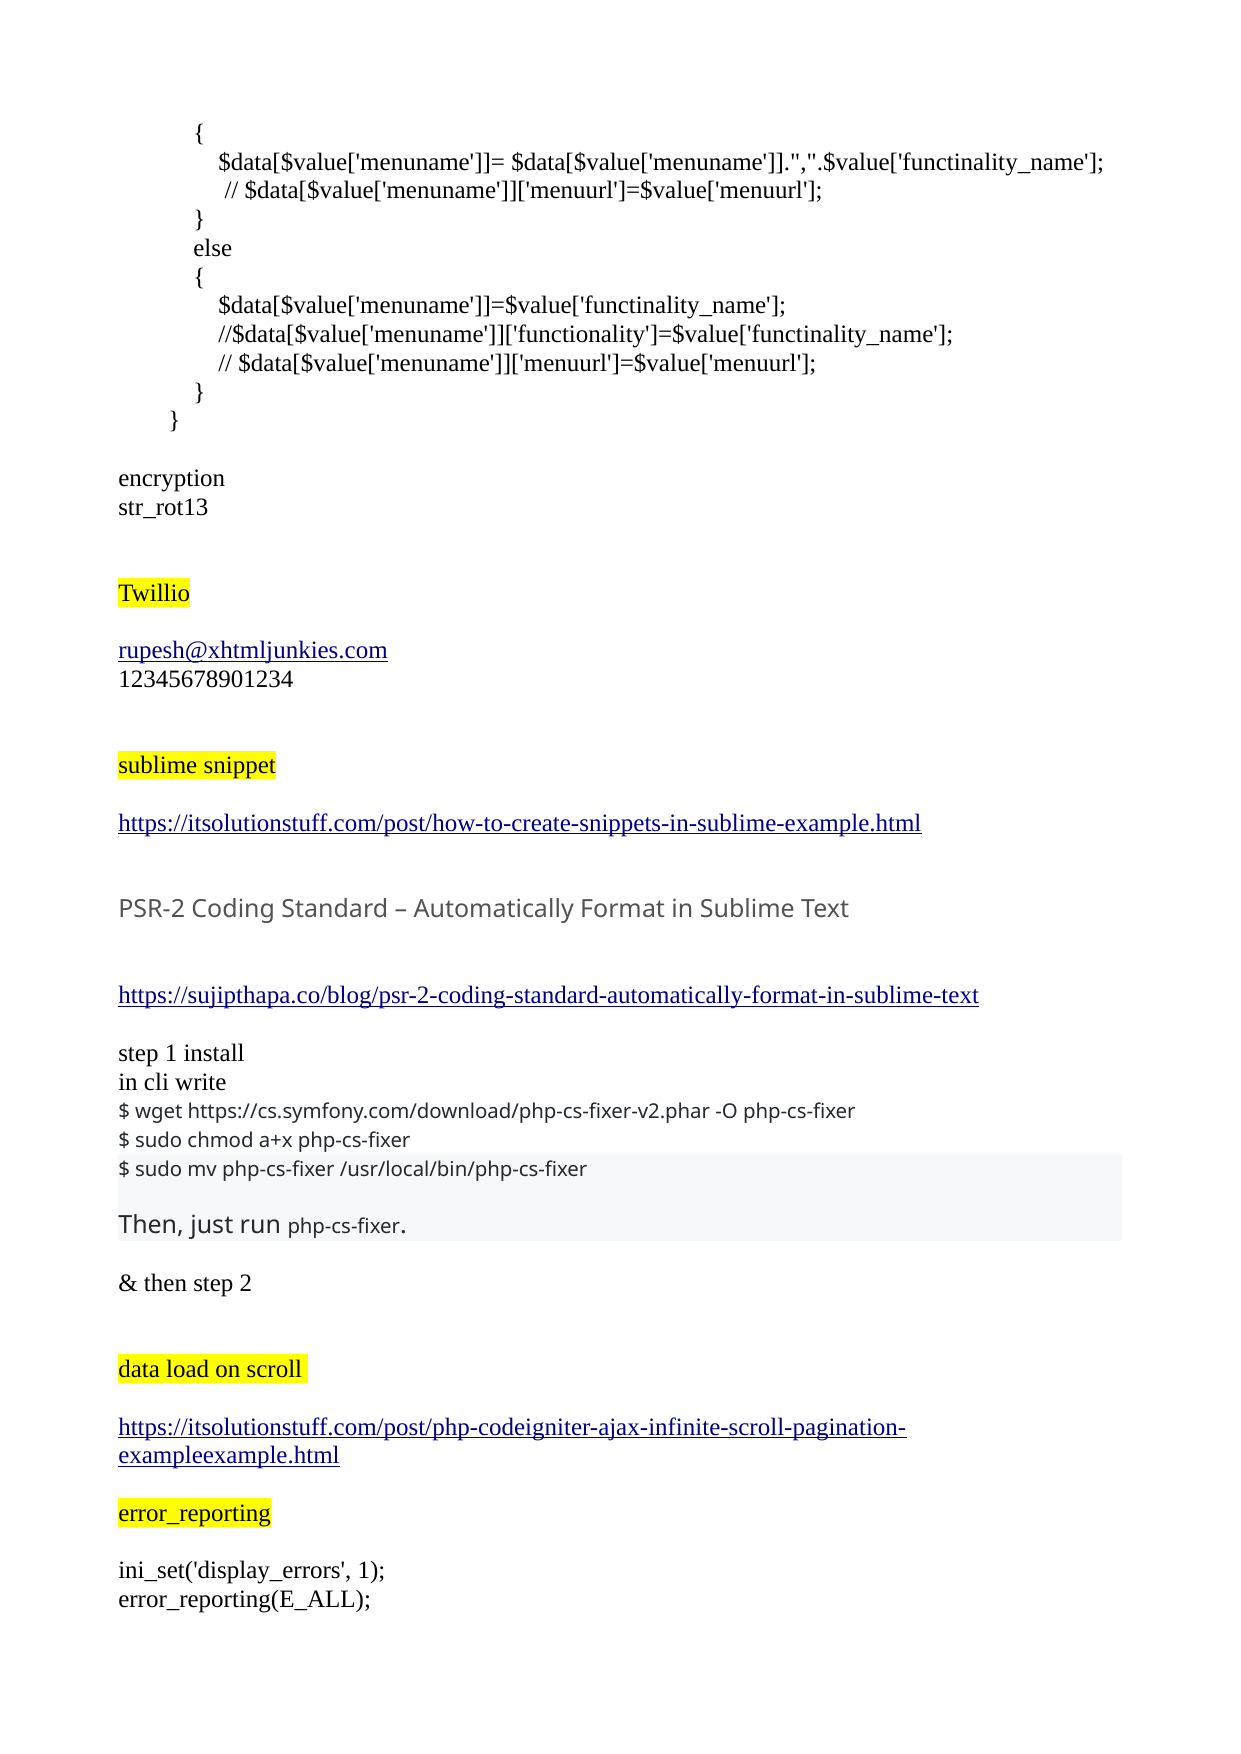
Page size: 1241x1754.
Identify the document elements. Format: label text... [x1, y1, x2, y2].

text //$data[$value['menuname']]['functionality']=$value['functinality_name']; [118, 319, 1122, 348]
text error_reporting(E_ALL); [118, 1584, 1122, 1613]
text // $data[$value['menuname']]['menuurl']=$value['menuurl']; [118, 176, 1122, 204]
text else [118, 233, 1122, 262]
text https://itsolutionstuff.com/post/php-codeigniter-ajax-infinite-scroll-pagination-exampleexample.html [118, 1412, 1122, 1469]
text } [118, 204, 1122, 233]
text https://itsolutionstuff.com/post/how-to-create-snippets-in-sublime-example.html [118, 808, 1122, 837]
text $ sudo mv php-cs-fixer /usr/local/bin/php-cs-fixer [118, 1154, 1122, 1182]
text sublime snippet [118, 751, 1122, 779]
text { [118, 118, 1122, 147]
text 12345678901234 [118, 664, 1122, 693]
text encryption [118, 463, 1122, 492]
text & then step 2 [118, 1257, 1122, 1297]
text step 1 install [118, 1038, 1122, 1067]
text Twillio [118, 578, 1122, 607]
text // $data[$value['menuname']]['menuurl']=$value['menuurl']; [118, 348, 1122, 377]
text { [118, 262, 1122, 291]
text str_rot13 [118, 492, 1122, 521]
text $ wget https://cs.symfony.com/download/php-cs-fixer-v2.phar -O php-cs-fixer [118, 1096, 1122, 1125]
text rupesh@xhtmljunkies.com [118, 636, 1122, 664]
text error_reporting [118, 1498, 1122, 1527]
text Then, just run php-cs-fixer. [118, 1195, 1122, 1241]
text $data[$value['menuname']]= $data[$value['menuname']].",".$value['functinality_name']; [118, 147, 1122, 176]
subtitle PSR-2 Coding Standard – Automatically Format in Sublime Text [118, 891, 1122, 925]
text } [118, 377, 1122, 406]
text $ sudo chmod a+x php-cs-fixer [118, 1125, 1122, 1154]
text https://sujipthapa.co/blog/psr-2-coding-standard-automatically-format-in-sublime-text [118, 980, 1122, 1009]
text } [118, 406, 1122, 434]
text ini_set('display_errors', 1); [118, 1556, 1122, 1584]
text in cli write [118, 1067, 1122, 1096]
text $data[$value['menuname']]=$value['functinality_name']; [118, 291, 1122, 319]
text data load on scroll [118, 1354, 1122, 1383]
